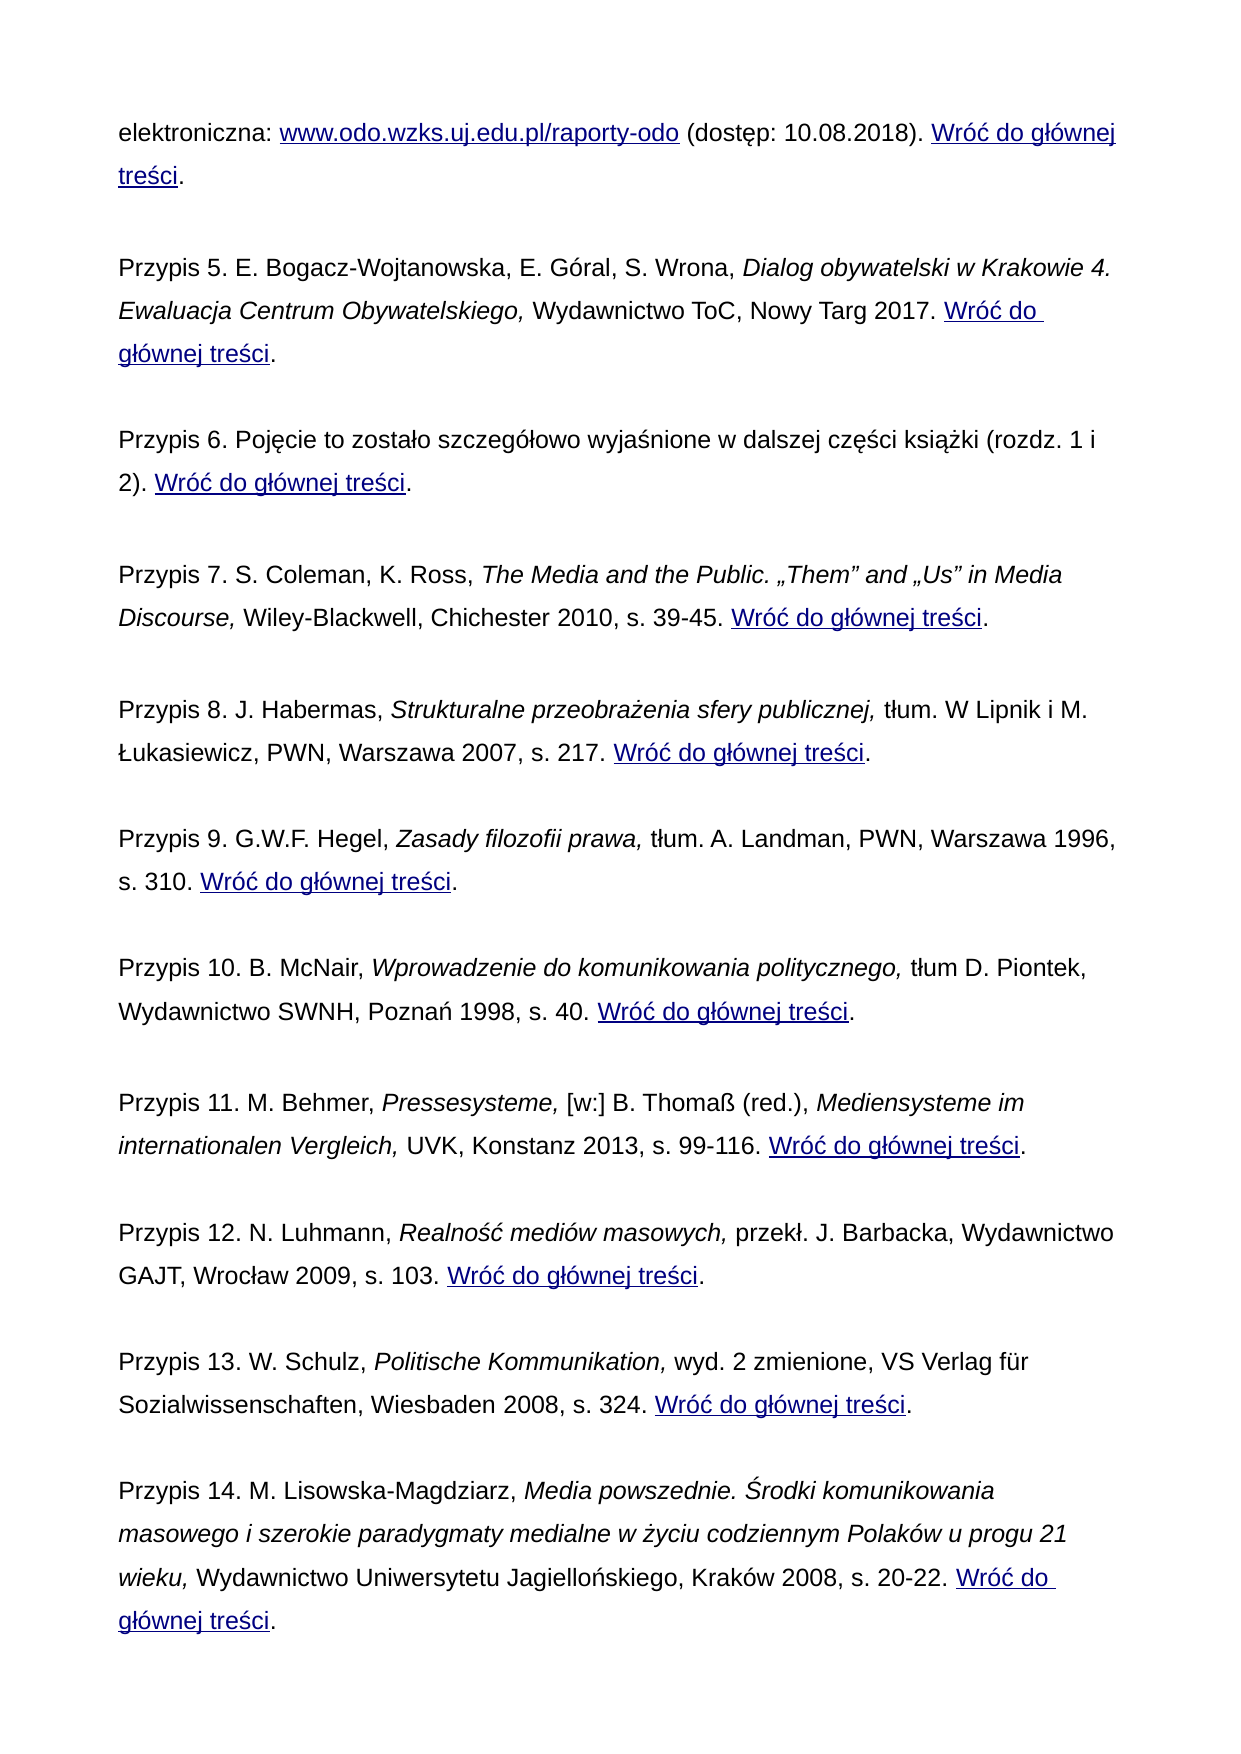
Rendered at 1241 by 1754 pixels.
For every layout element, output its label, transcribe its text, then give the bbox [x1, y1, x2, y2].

text Przypis 5. E. Bogacz-Wojtanowska, E. Góral, S. Wrona, Dialog obywatelski w Krakowie 4. Ewaluacja Centrum Obywatelskiego, Wydawnictwo ToC, Nowy Targ 2017. Wróć do głównej treści. [118, 253, 1122, 368]
text Przypis 10. B. McNair, Wprowadzenie do komunikowania politycznego, tłum D. Piontek, Wydawnictwo SWNH, Poznań 1998, s. 40. Wróć do głównej treści. [118, 953, 1122, 1025]
text Przypis 13. W. Schulz, Politische Kommunikation, wyd. 2 zmienione, VS Verlag für Sozialwissenschaften, Wiesbaden 2008, s. 324. Wróć do głównej treści. [118, 1347, 1122, 1419]
text Przypis 14. M. Lisowska-Magdziarz, Media powszednie. Środki komunikowania masowego i szerokie paradygmaty medialne w życiu codziennym Polaków u progu 21 wieku, Wydawnictwo Uniwersytetu Jagiellońskiego, Kraków 2008, s. 20-22. Wróć do głównej treści. [118, 1476, 1122, 1634]
text elektroniczna: www.odo.wzks.uj.edu.pl/raporty-odo (dostęp: 10.08.2018). Wróć do głównej treści. [118, 118, 1122, 190]
text Przypis 8. J. Habermas, Strukturalne przeobrażenia sfery publicznej, tłum. W Lipnik i M. Łukasiewicz, PWN, Warszawa 2007, s. 217. Wróć do głównej treści. [118, 695, 1122, 767]
text Przypis 11. M. Behmer, Pressesysteme, [w:] B. Thomaß (red.), Mediensysteme im internationalen Vergleich, UVK, Konstanz 2013, s. 99-116. Wróć do głównej treści. [118, 1088, 1122, 1160]
text Przypis 9. G.W.F. Hegel, Zasady filozofii prawa, tłum. A. Landman, PWN, Warszawa 1996, s. 310. Wróć do głównej treści. [118, 824, 1122, 896]
text Przypis 6. Pojęcie to zostało szczegółowo wyjaśnione w dalszej części książki (rozdz. 1 i 2). Wróć do głównej treści. [118, 425, 1122, 497]
text Przypis 12. N. Luhmann, Realność mediów masowych, przekł. J. Barbacka, Wydawnictwo GAJT, Wrocław 2009, s. 103. Wróć do głównej treści. [118, 1217, 1122, 1289]
text Przypis 7. S. Coleman, K. Ross, The Media and the Public. „Them” and „Us” in Media Discourse, Wiley-Blackwell, Chichester 2010, s. 39-45. Wróć do głównej treści. [118, 560, 1122, 632]
